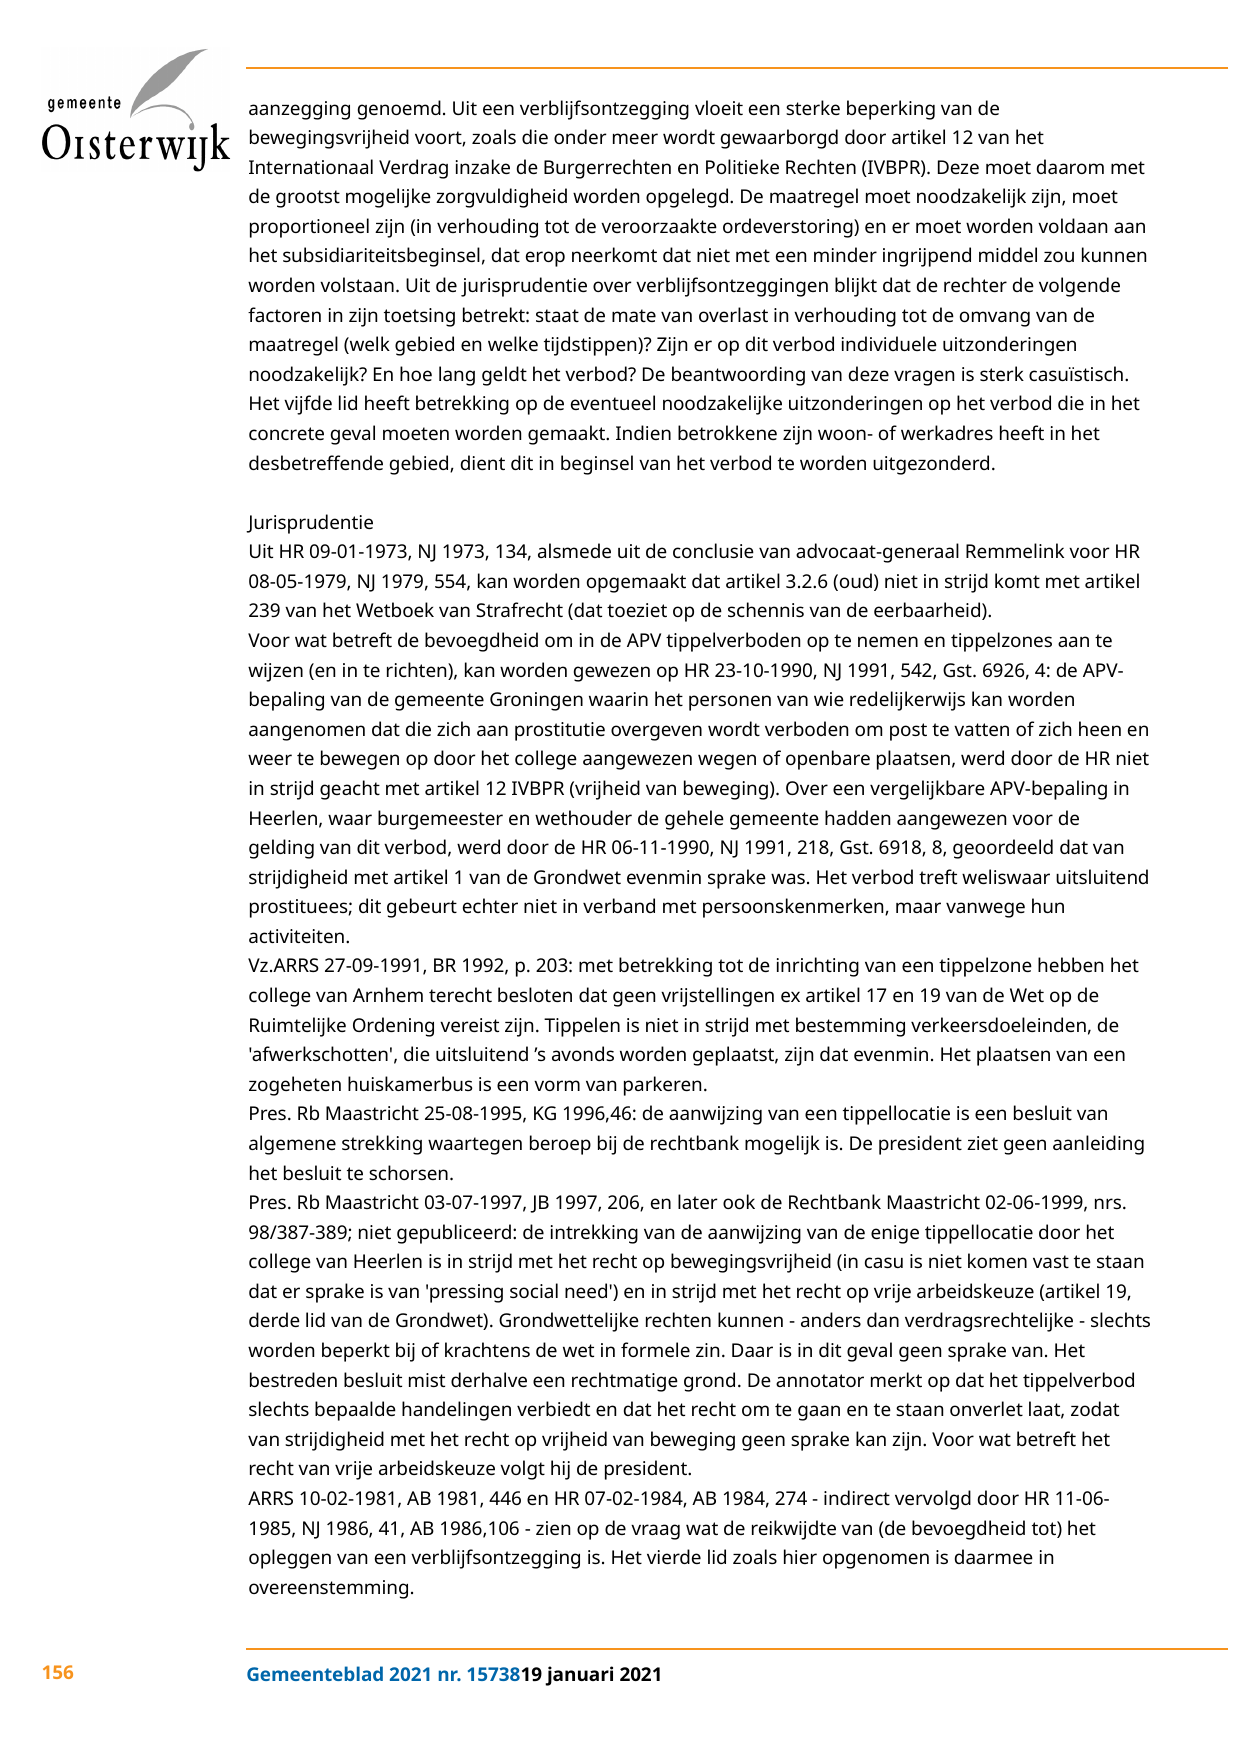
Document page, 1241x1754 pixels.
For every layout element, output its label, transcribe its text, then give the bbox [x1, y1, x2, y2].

text aanzegging genoemd. Uit een verblijfsontzegging vloeit een sterke beperking van de bewegingsvrijheid voort, zoals die onder meer wordt gewaarborgd door artikel 12 van het Internationaal Verdrag inzake de Burgerrechten en Politieke Rechten (IVBPR). Deze moet daarom met de grootst mogelijke zorgvuldigheid worden opgelegd. De maatregel moet noodzakelijk zijn, moet proportioneel zijn (in verhouding tot de veroorzaakte ordeverstoring) en er moet worden voldaan aan het subsidiariteitsbeginsel, dat erop neerkomt dat niet met een minder ingrijpend middel zou kunnen worden volstaan. Uit de jurisprudentie over verblijfsontzeggingen blijkt dat de rechter de volgende factoren in zijn toetsing betrekt: staat de mate van overlast in verhouding tot de omvang van de maatregel (welk gebied en welke tijdstippen)? Zijn er op dit verbod individuele uitzonderingen noodzakelijk? En hoe lang geldt het verbod? De beantwoording van deze vragen is sterk casuïstisch. Het vijfde lid heeft betrekking op de eventueel noodzakelijke uitzonderingen op het verbod die in het concrete geval moeten worden gemaakt. Indien betrokkene zijn woon- of werkadres heeft in het desbetreffende gebied, dient dit in beginsel van het verbod te worden uitgezonderd. [248, 95, 1152, 476]
text Voor wat betreft de bevoegdheid om in de APV tippelverboden op te nemen en tippelzones aan te wijzen (en in te richten), kan worden gewezen op HR 23-10-1990, NJ 1991, 542, Gst. 6926, 4: de APV-bepaling van de gemeente Groningen waarin het personen van wie redelijkerwijs kan worden aangenomen dat die zich aan prostitutie overgeven wordt verboden om post te vatten of zich heen en weer te bewegen op door het college aangewezen wegen of openbare plaatsen, werd door de HR niet in strijd geacht met artikel 12 IVBPR (vrijheid van beweging). Over een vergelijkbare APV-bepaling in Heerlen, waar burgemeester en wethouder de gehele gemeente hadden aangewezen voor de gelding van dit verbod, werd door de HR 06-11-1990, NJ 1991, 218, Gst. 6918, 8, geoordeeld dat van strijdigheid met artikel 1 van de Grondwet evenmin sprake was. Het verbod treft weliswaar uitsluitend prostituees; dit gebeurt echter niet in verband met persoonskenmerken, maar vanwege hun activiteiten. [248, 627, 1152, 949]
text Vz.ARRS 27-09-1991, BR 1992, p. 203: met betrekking tot de inrichting van een tippelzone hebben het college van Arnhem terecht besloten dat geen vrijstellingen ex artikel 17 en 19 van de Wet op de Ruimtelijke Ordening vereist zijn. Tippelen is niet in strijd met bestemming verkeersdoeleinden, de 'afwerkschotten', die uitsluitend ’s avonds worden geplaatst, zijn dat evenmin. Het plaatsen van een zogeheten huiskamerbus is een vorm van parkeren. [248, 953, 1152, 1097]
text Pres. Rb Maastricht 25-08-1995, KG 1996,46: de aanwijzing van een tippellocatie is een besluit van algemene strekking waartegen beroep bij de rechtbank mogelijk is. De president ziet geen aanleiding het besluit te schorsen. [248, 1101, 1152, 1186]
picture [41, 47, 231, 172]
text ARRS 10-02-1981, AB 1981, 446 en HR 07-02-1984, AB 1984, 274 - indirect vervolgd door HR 11-06-1985, NJ 1986, 41, AB 1986,106 - zien op de vraag wat de reikwijdte van (de bevoegdheid tot) het opleggen van een verblijfsontzegging is. Het vierde lid zoals hier opgenomen is daarmee in overeenstemming. [248, 1485, 1152, 1600]
text Uit HR 09-01-1973, NJ 1973, 134, alsmede uit de conclusie van advocaat-generaal Remmelink voor HR 08-05-1979, NJ 1979, 554, kan worden opgemaakt dat artikel 3.2.6 (oud) niet in strijd komt met artikel 239 van het Wetboek van Strafrecht (dat toeziet op de schennis van de eerbaarheid). [248, 538, 1152, 623]
text Pres. Rb Maastricht 03-07-1997, JB 1997, 206, en later ook de Rechtbank Maastricht 02-06-1999, nrs. 98/387-389; niet gepubliceerd: de intrekking van de aanwijzing van de enige tippellocatie door het college van Heerlen is in strijd met het recht op bewegingsvrijheid (in casu is niet komen vast te staan dat er sprake is van 'pressing social need') en in strijd met het recht op vrije arbeidskeuze (artikel 19, derde lid van de Grondwet). Grondwettelijke rechten kunnen - anders dan verdragsrechtelijke - slechts worden beperkt bij of krachtens de wet in formele zin. Daar is in dit geval geen sprake van. Het bestreden besluit mist derhalve een rechtmatige grond. De annotator merkt op dat het tippelverbod slechts bepaalde handelingen verbiedt en dat het recht om te gaan en te staan onverlet laat, zodat van strijdigheid met het recht op vrijheid van beweging geen sprake kan zijn. Voor wat betreft het recht van vrije arbeidskeuze volgt hij de president. [248, 1189, 1152, 1481]
text Jurisprudentie [248, 509, 1152, 535]
